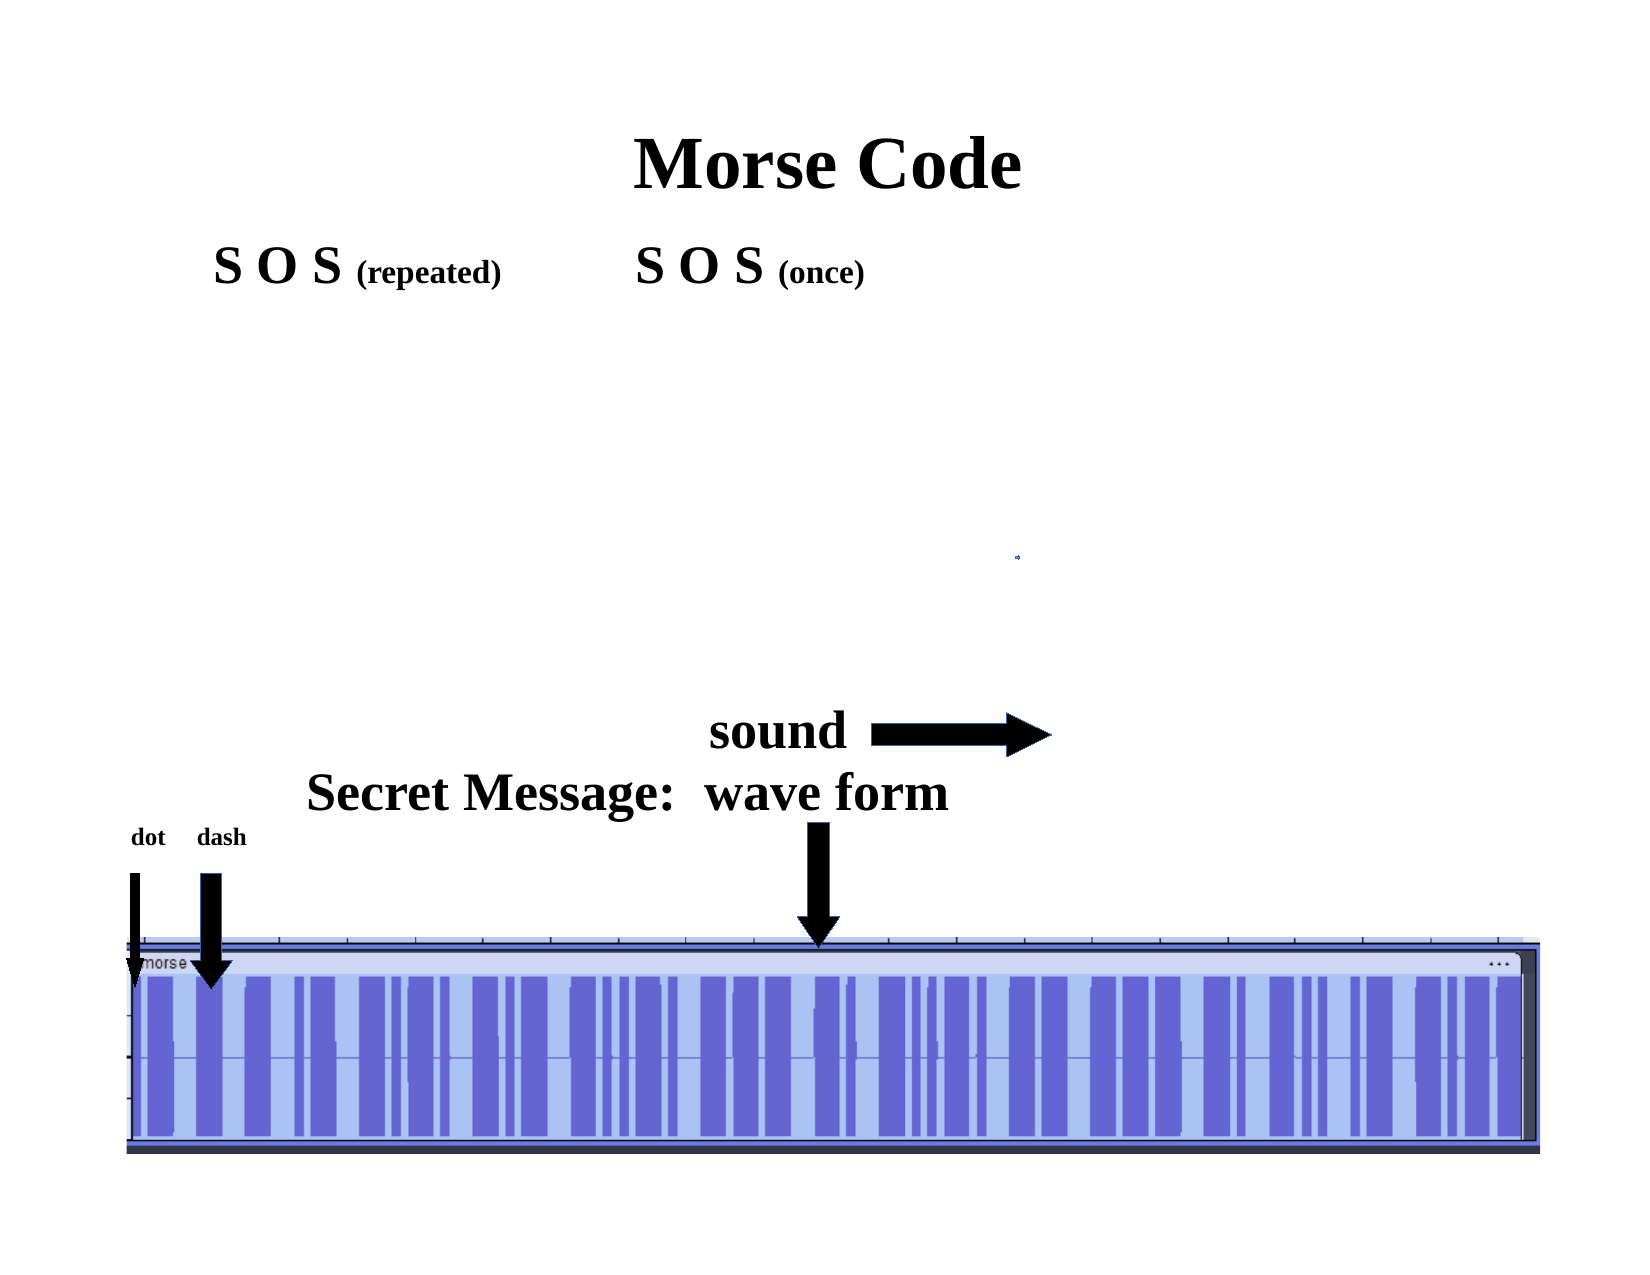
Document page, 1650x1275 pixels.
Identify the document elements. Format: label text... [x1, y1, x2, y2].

picture [126, 937, 1541, 1154]
text dot dash [118, 822, 807, 851]
text S O S (repeated) S O S (once) [118, 233, 1532, 295]
text Morse Code [118, 118, 1532, 204]
text [830, 822, 1532, 851]
picture [126, 937, 130, 958]
text Secret Message: wave form [118, 760, 1532, 822]
text sound [118, 698, 1532, 760]
